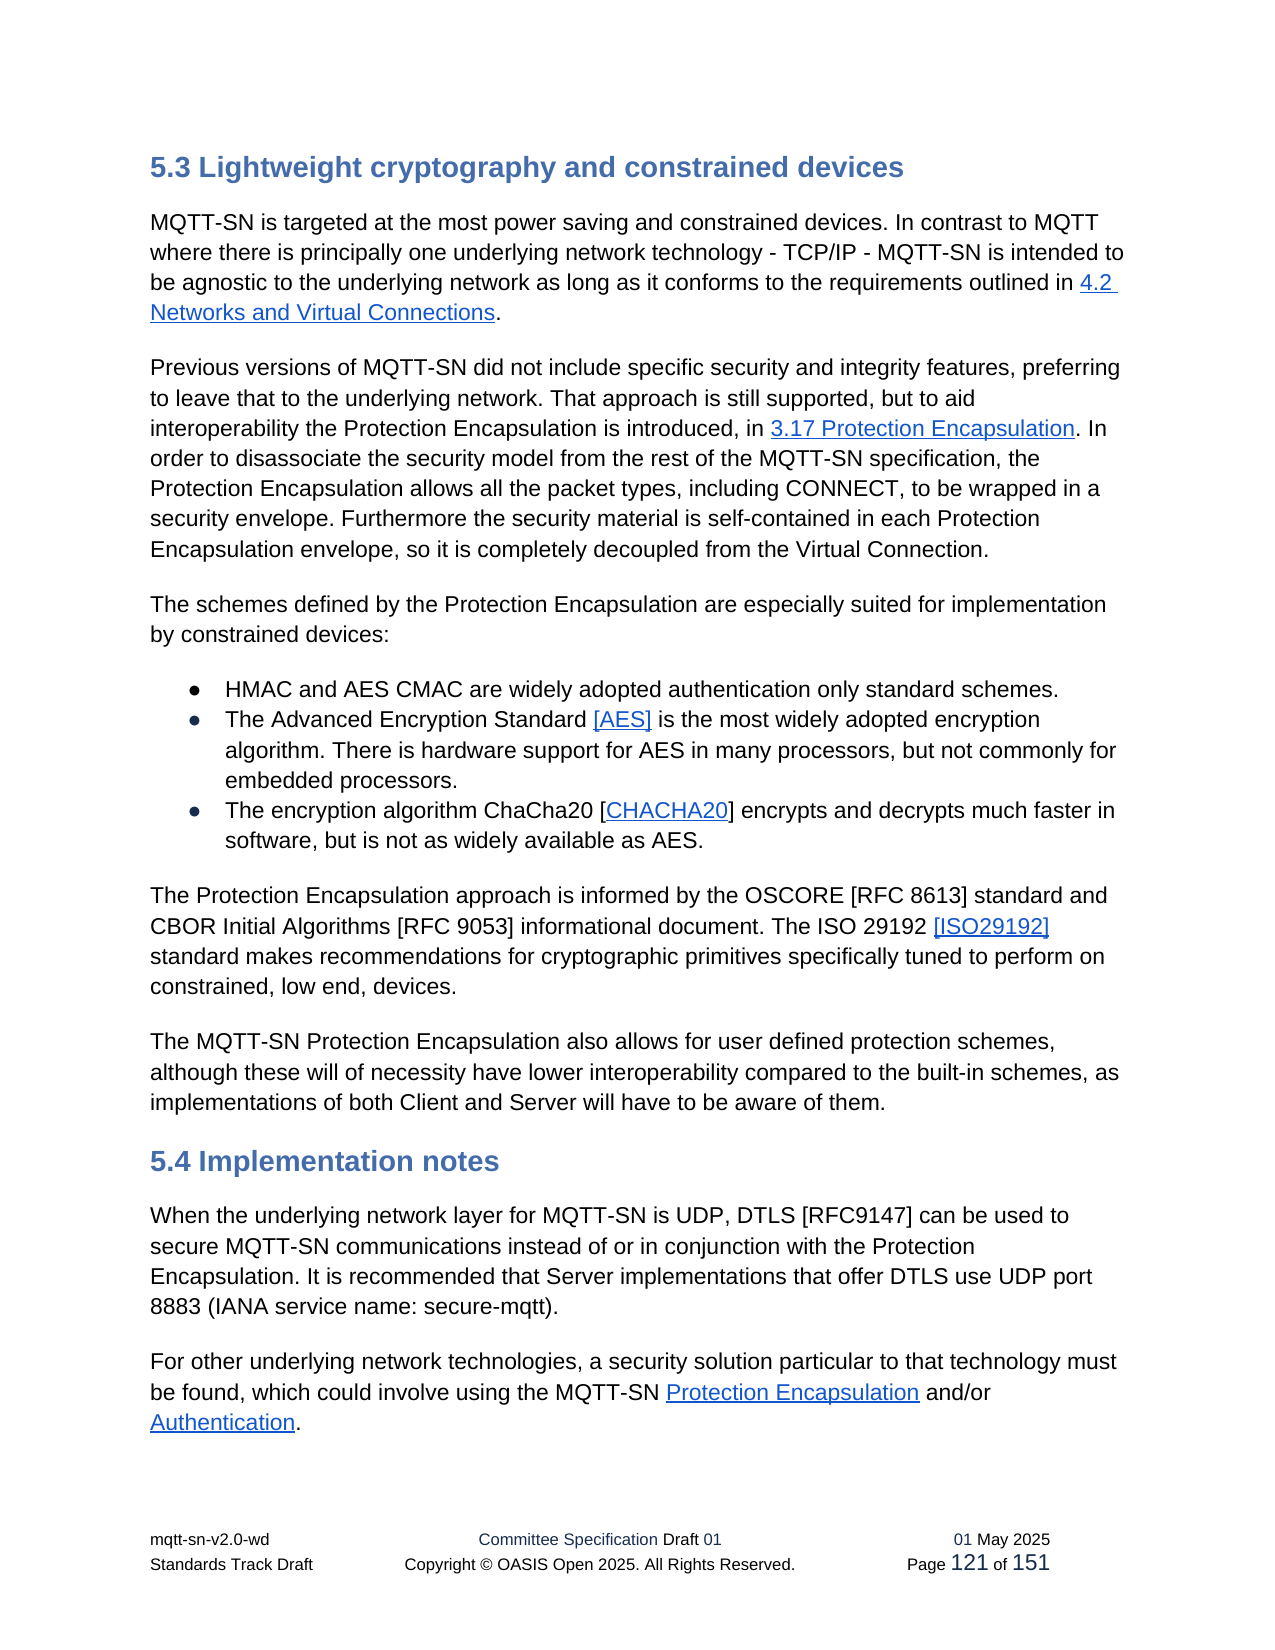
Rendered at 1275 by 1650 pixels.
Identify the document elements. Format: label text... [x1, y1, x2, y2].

subtitle 5.4 Implementation notes [150, 1144, 1124, 1177]
text For other underlying network technologies, a security solution particular to that technology must be found, which could involve using the MQTT-SN Protection Encapsulation and/or Authentication. [150, 1348, 1125, 1435]
text MQTT-SN is targeted at the most power saving and constrained devices. In contrast to MQTT where there is principally one underlying network technology - TCP/IP - MQTT-SN is intended to be agnostic to the underlying network as long as it conforms to the requirements outlined in 4.2 Networks and Virtual Connections. [150, 208, 1125, 326]
list HMAC and AES CMAC are widely adopted authentication only standard schemes. [187, 676, 1125, 703]
text The Protection Encapsulation approach is informed by the OSCORE [RFC 8613] standard and CBOR Initial Algorithms [RFC 9053] informational document. The ISO 29192 [ISO29192] standard makes recommendations for cryptographic primitives specifically tuned to perform on constrained, low end, devices. [150, 882, 1125, 999]
text Previous versions of MQTT-SN did not include specific security and integrity features, preferring to leave that to the underlying network. That approach is still supported, but to aid interoperability the Protection Encapsulation is introduced, in 3.17 Protection Encapsulation. In order to disassociate the security model from the rest of the MQTT-SN specification, the Protection Encapsulation allows all the packet types, including CONNECT, to be wrapped in a security envelope. Furthermore the security material is self-contained in each Protection Encapsulation envelope, so it is completely decoupled from the Virtual Connection. [150, 354, 1125, 562]
text When the underlying network layer for MQTT-SN is UDP, DTLS [RFC9147] can be used to secure MQTT-SN communications instead of or in conjunction with the Protection Encapsulation. It is recommended that Server implementations that offer DTLS use UDP port 8883 (IANA service name: secure-mqtt). [150, 1202, 1125, 1319]
text The MQTT-SN Protection Encapsulation also allows for user defined protection schemes, although these will of necessity have lower interoperability compared to the built-in schemes, as implementations of both Client and Server will have to be aware of them. [150, 1028, 1125, 1115]
subtitle 5.3 Lightweight cryptography and constrained devices [150, 150, 1124, 183]
list The Advanced Encryption Standard [AES] is the most widely adopted encryption algorithm. There is hardware support for AES in many processors, but not commonly for embedded processors. [187, 706, 1125, 793]
list The encryption algorithm ChaCha20 [CHACHA20] encrypts and decrypts much faster in software, but is not as widely available as AES. [187, 797, 1125, 854]
text The schemes defined by the Protection Encapsulation are especially suited for implementation by constrained devices: [150, 591, 1125, 647]
